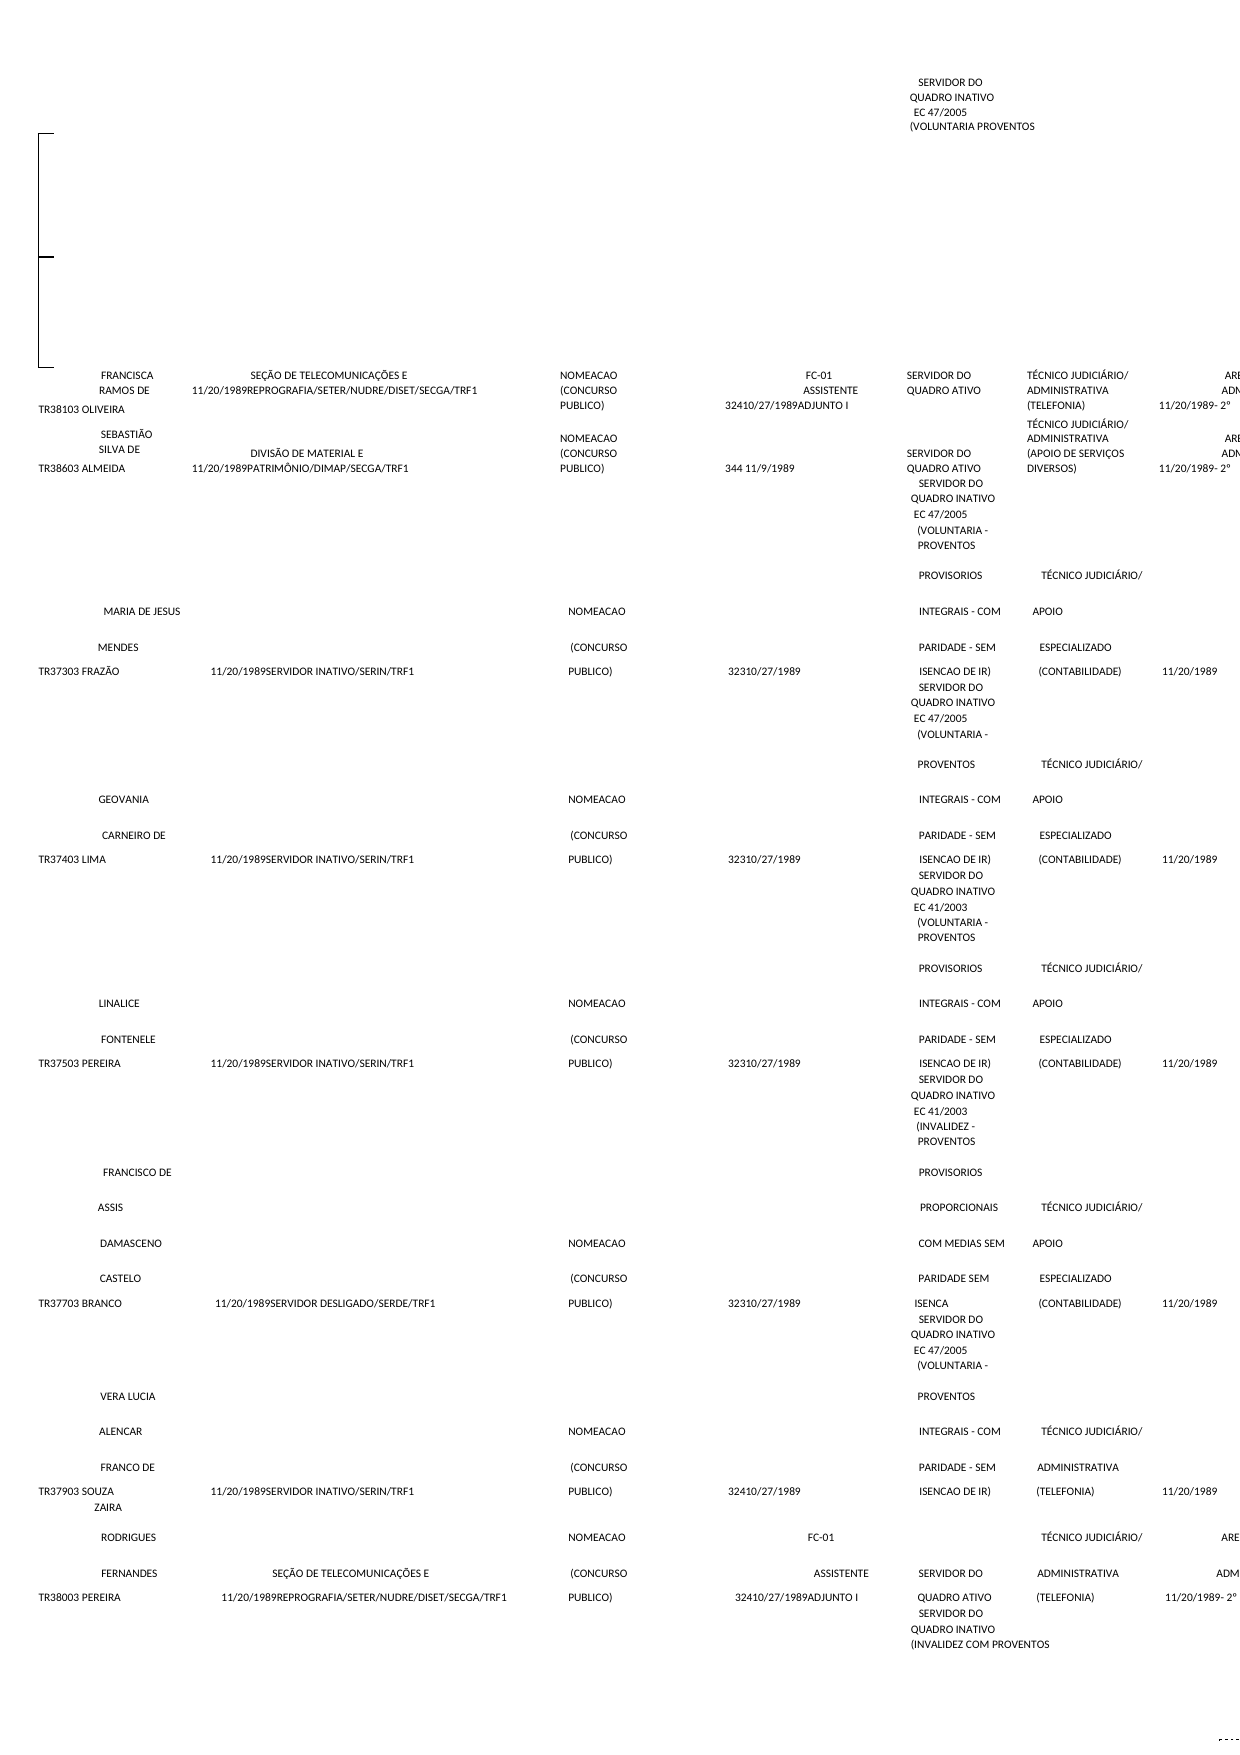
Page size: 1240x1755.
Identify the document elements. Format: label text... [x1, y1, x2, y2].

text SERVIDOR DO [748, 869, 1154, 883]
text ASSIS PROPORCIONAIS TÉCNICO JUDICIÁRIO/ [38, 1189, 1239, 1217]
text EC 47/2005 [748, 508, 1133, 522]
text FERNANDES SEÇÃO DE TELECOMUNICAÇÕES E (CONCURSO ASSISTENTE SERVIDOR DO ADMINISTRATIVA ADM [38, 1555, 1239, 1583]
text PROVISORIOS TÉCNICO JUDICIÁRIO/ [38, 557, 1239, 586]
table_cell ARE ADM 11/20/1989- 2º [1159, 417, 1240, 476]
text PROVENTOS [748, 931, 1145, 945]
text SERVIDOR DO [748, 476, 1154, 490]
text FRANCISCO DE PROVISORIOS [38, 1154, 1239, 1182]
table_header FC-01 ASSISTENTE 32410/27/1989ADJUNTO I [660, 368, 907, 417]
text DAMASCENO NOMEACAO COM MEDIAS SEM APOIO [38, 1225, 1239, 1253]
table_cell NOMEACAO (CONCURSO PUBLICO) [560, 417, 660, 476]
text ZAIRA [94, 1500, 1239, 1514]
text SERVIDOR DO [748, 680, 1154, 694]
table_header [39, 257, 58, 367]
text (INVALIDEZ COM PROVENTOS [911, 1638, 1239, 1652]
text RODRIGUES NOMEACAO FC-01 TÉCNICO JUDICIÁRIO/ ARE [38, 1519, 1239, 1547]
text TR38003 PEREIRA 11/20/1989REPROGRAFIA/SETER/NUDRE/DISET/SECGA/TRF1 PUBLICO) 32410/27/1989ADJUNTO I QUADRO ATIVO (TELEFONIA) 11/20/1989- 2º [38, 1591, 1239, 1605]
text TR37903 SOUZA 11/20/1989SERVIDOR INATIVO/SERIN/TRF1 PUBLICO) 32410/27/1989 ISENCAO DE IR) (TELEFONIA) 11/20/1989 [38, 1484, 1239, 1498]
table_cell TÉCNICO JUDICIÁRIO/ ADMINISTRATIVA (APOIO DE SERVIÇOS DIVERSOS) [1027, 417, 1159, 476]
table_header SERVIDOR DO QUADRO ATIVO [907, 368, 1027, 417]
text PROVENTOS [748, 1134, 1145, 1148]
text FONTENELE (CONCURSO PARIDADE - SEM ESPECIALIZADO [38, 1021, 1239, 1049]
text TR37703 BRANCO 11/20/1989SERVIDOR DESLIGADO/SERDE/TRF1 PUBLICO) 32310/27/1989 ISENCA (CONTABILIDADE) 11/20/1989 [38, 1296, 1239, 1310]
text MENDES (CONCURSO PARIDADE - SEM ESPECIALIZADO [38, 629, 1239, 657]
text PROVISORIOS TÉCNICO JUDICIÁRIO/ [38, 950, 1239, 978]
text SERVIDOR DO [748, 1607, 1154, 1621]
text PROVENTOS TÉCNICO JUDICIÁRIO/ [38, 746, 1239, 774]
text (VOLUNTARIA - [748, 727, 1158, 741]
text PROVENTOS [748, 538, 1145, 552]
text EC 47/2005 [748, 1343, 1133, 1357]
text TR37403 LIMA 11/20/1989SERVIDOR INATIVO/SERIN/TRF1 PUBLICO) 32310/27/1989 ISENCAO DE IR) (CONTABILIDADE) 11/20/1989 [38, 853, 1239, 867]
table_header NOMEACAO (CONCURSO PUBLICO) [560, 368, 660, 417]
table_header FRANCISCA RAMOS DE TR38103 OLIVEIRA [38, 368, 192, 417]
text ALENCAR NOMEACAO INTEGRAIS - COM TÉCNICO JUDICIÁRIO/ [38, 1413, 1239, 1441]
table_cell 344 11/9/1989 [660, 417, 907, 476]
text (INVALIDEZ - [748, 1119, 1143, 1133]
text (VOLUNTARIA - [748, 1359, 1158, 1373]
text QUADRO INATIVO [911, 1088, 1239, 1102]
text EC 41/2003 [748, 900, 1133, 914]
text QUADRO INATIVO [911, 1327, 1239, 1341]
text (VOLUNTARIA - [748, 915, 1158, 929]
table_header SEÇÃO DE TELECOMUNICAÇÕES E 11/20/1989REPROGRAFIA/SETER/NUDRE/DISET/SECGA/TRF1 [192, 368, 560, 417]
text MARIA DE JESUS NOMEACAO INTEGRAIS - COM APOIO [38, 593, 1239, 621]
text TR37503 PEREIRA 11/20/1989SERVIDOR INATIVO/SERIN/TRF1 PUBLICO) 32310/27/1989 ISENCAO DE IR) (CONTABILIDADE) 11/20/1989 [38, 1057, 1239, 1071]
table_cell DIVISÃO DE MATERIAL E 11/20/1989PATRIMÔNIO/DIMAP/SECGA/TRF1 [192, 417, 560, 476]
table_header TÉCNICO JUDICIÁRIO/ ADMINISTRATIVA (TELEFONIA) [1027, 368, 1159, 417]
text GEOVANIA NOMEACAO INTEGRAIS - COM APOIO [38, 782, 1239, 809]
text QUADRO INATIVO [911, 884, 1239, 898]
text SERVIDOR DO [748, 1072, 1154, 1086]
text VERA LUCIA PROVENTOS [38, 1378, 1239, 1406]
text CASTELO (CONCURSO PARIDADE SEM ESPECIALIZADO [38, 1261, 1239, 1288]
text QUADRO INATIVO [911, 1622, 1239, 1636]
table_header [39, 133, 58, 256]
text SERVIDOR DO [748, 1312, 1154, 1326]
table_cell SERVIDOR DO QUADRO ATIVO [907, 417, 1027, 476]
text TR37303 FRAZÃO 11/20/1989SERVIDOR INATIVO/SERIN/TRF1 PUBLICO) 32310/27/1989 ISENCAO DE IR) (CONTABILIDADE) 11/20/1989 [38, 664, 1239, 678]
text QUADRO INATIVO [911, 492, 1239, 506]
table_cell SEBASTIÃO SILVA DE TR38603 ALMEIDA [38, 417, 192, 476]
text EC 41/2003 [748, 1104, 1133, 1118]
text EC 47/2005 [748, 711, 1133, 725]
text FRANCO DE (CONCURSO PARIDADE - SEM ADMINISTRATIVA [38, 1449, 1239, 1477]
text LINALICE NOMEACAO INTEGRAIS - COM APOIO [38, 985, 1239, 1013]
table_header ARE ADM 11/20/1989- 2º [1159, 368, 1240, 417]
text CARNEIRO DE (CONCURSO PARIDADE - SEM ESPECIALIZADO [38, 817, 1239, 845]
text QUADRO INATIVO [911, 696, 1239, 709]
text (VOLUNTARIA - [748, 523, 1158, 537]
